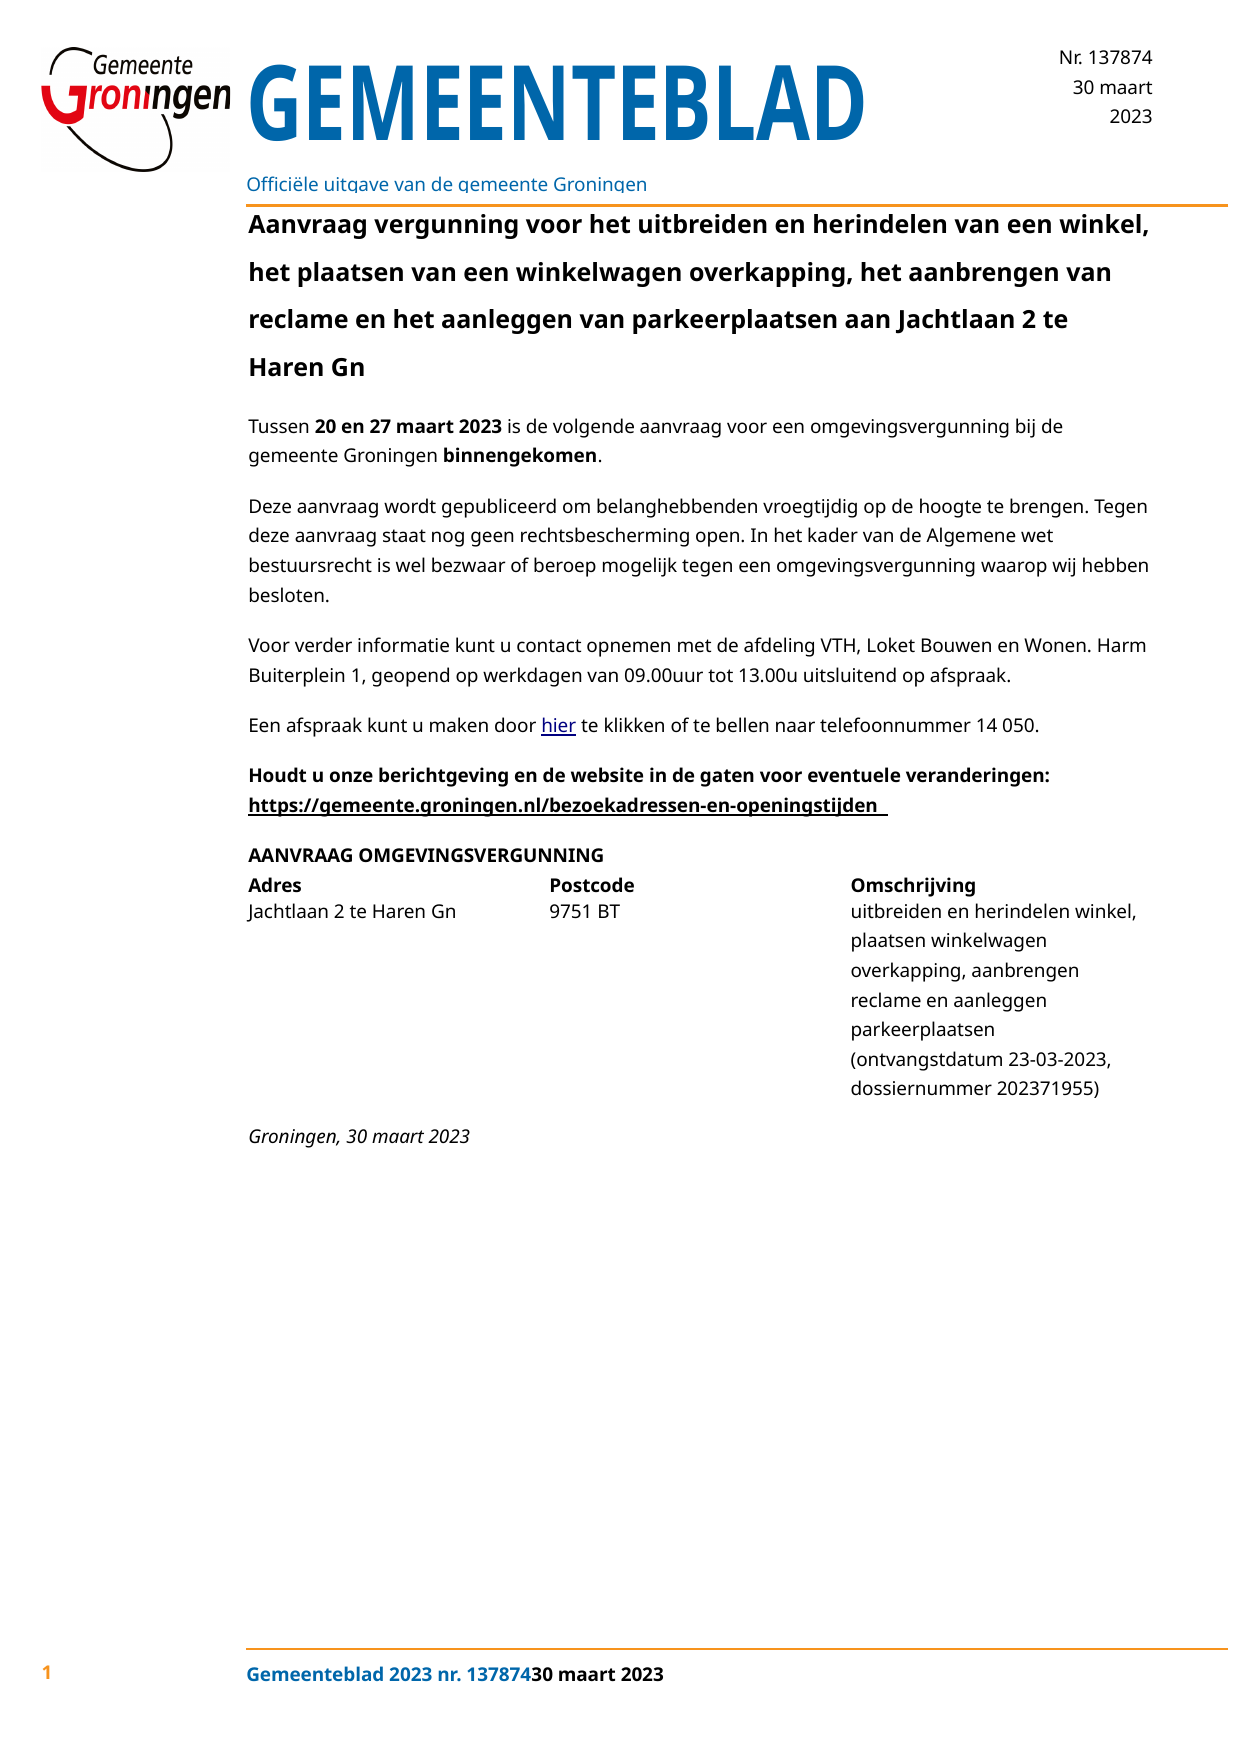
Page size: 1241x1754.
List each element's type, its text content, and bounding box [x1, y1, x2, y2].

table_header Adres [248, 873, 549, 898]
text Voor verder informatie kunt u contact opnemen met de afdeling VTH, Loket Bouwen en Wonen. Harm Buiterplein 1, geopend op werkdagen van 09.00uur tot 13.00u uitsluitend op afspraak. [248, 632, 1152, 688]
text Deze aanvraag wordt gepubliceerd om belanghebbenden vroegtijdig op de hoogte te brengen. Tegen deze aanvraag staat nog geen rechtsbescherming open. In het kader van de Algemene wet bestuursrecht is wel bezwaar of beroep mogelijk tegen een omgevingsvergunning waarop wij hebben besloten. [248, 493, 1152, 608]
table_cell Jachtlaan 2 te Haren Gn [248, 898, 549, 1101]
table_header Omschrijving [850, 873, 1152, 898]
picture [41, 47, 231, 172]
table_header Postcode [549, 873, 850, 898]
text Een afspraak kunt u maken door hier te klikken of te bellen naar telefoonnummer 14 050. [248, 712, 1152, 738]
text Groningen, 30 maart 2023 [248, 1123, 1152, 1148]
table_cell 9751 BT [549, 898, 850, 1101]
text AANVRAAG OMGEVINGSVERGUNNING [248, 843, 1152, 868]
text Aanvraag vergunning voor het uitbreiden en herindelen van een winkel, het plaatsen van een winkelwagen overkapping, het aanbrengen van reclame en het aanleggen van parkeerplaatsen aan Jachtlaan 2 te Haren Gn [248, 207, 1152, 384]
text Houdt u onze berichtgeving en de website in de gaten voor eventuele veranderingen: https://gemeente.groningen.nl/bezoekadressen-en-openingstijden [248, 763, 1152, 818]
table_cell uitbreiden en herindelen winkel, plaatsen winkelwagen overkapping, aanbrengen reclame en aanleggen parkeerplaatsen (ontvangstdatum 23-03-2023, dossiernummer 202371955) [850, 898, 1152, 1101]
text Tussen 20 en 27 maart 2023 is de volgende aanvraag voor een omgevingsvergunning bij de gemeente Groningen binnengekomen. [248, 413, 1152, 468]
